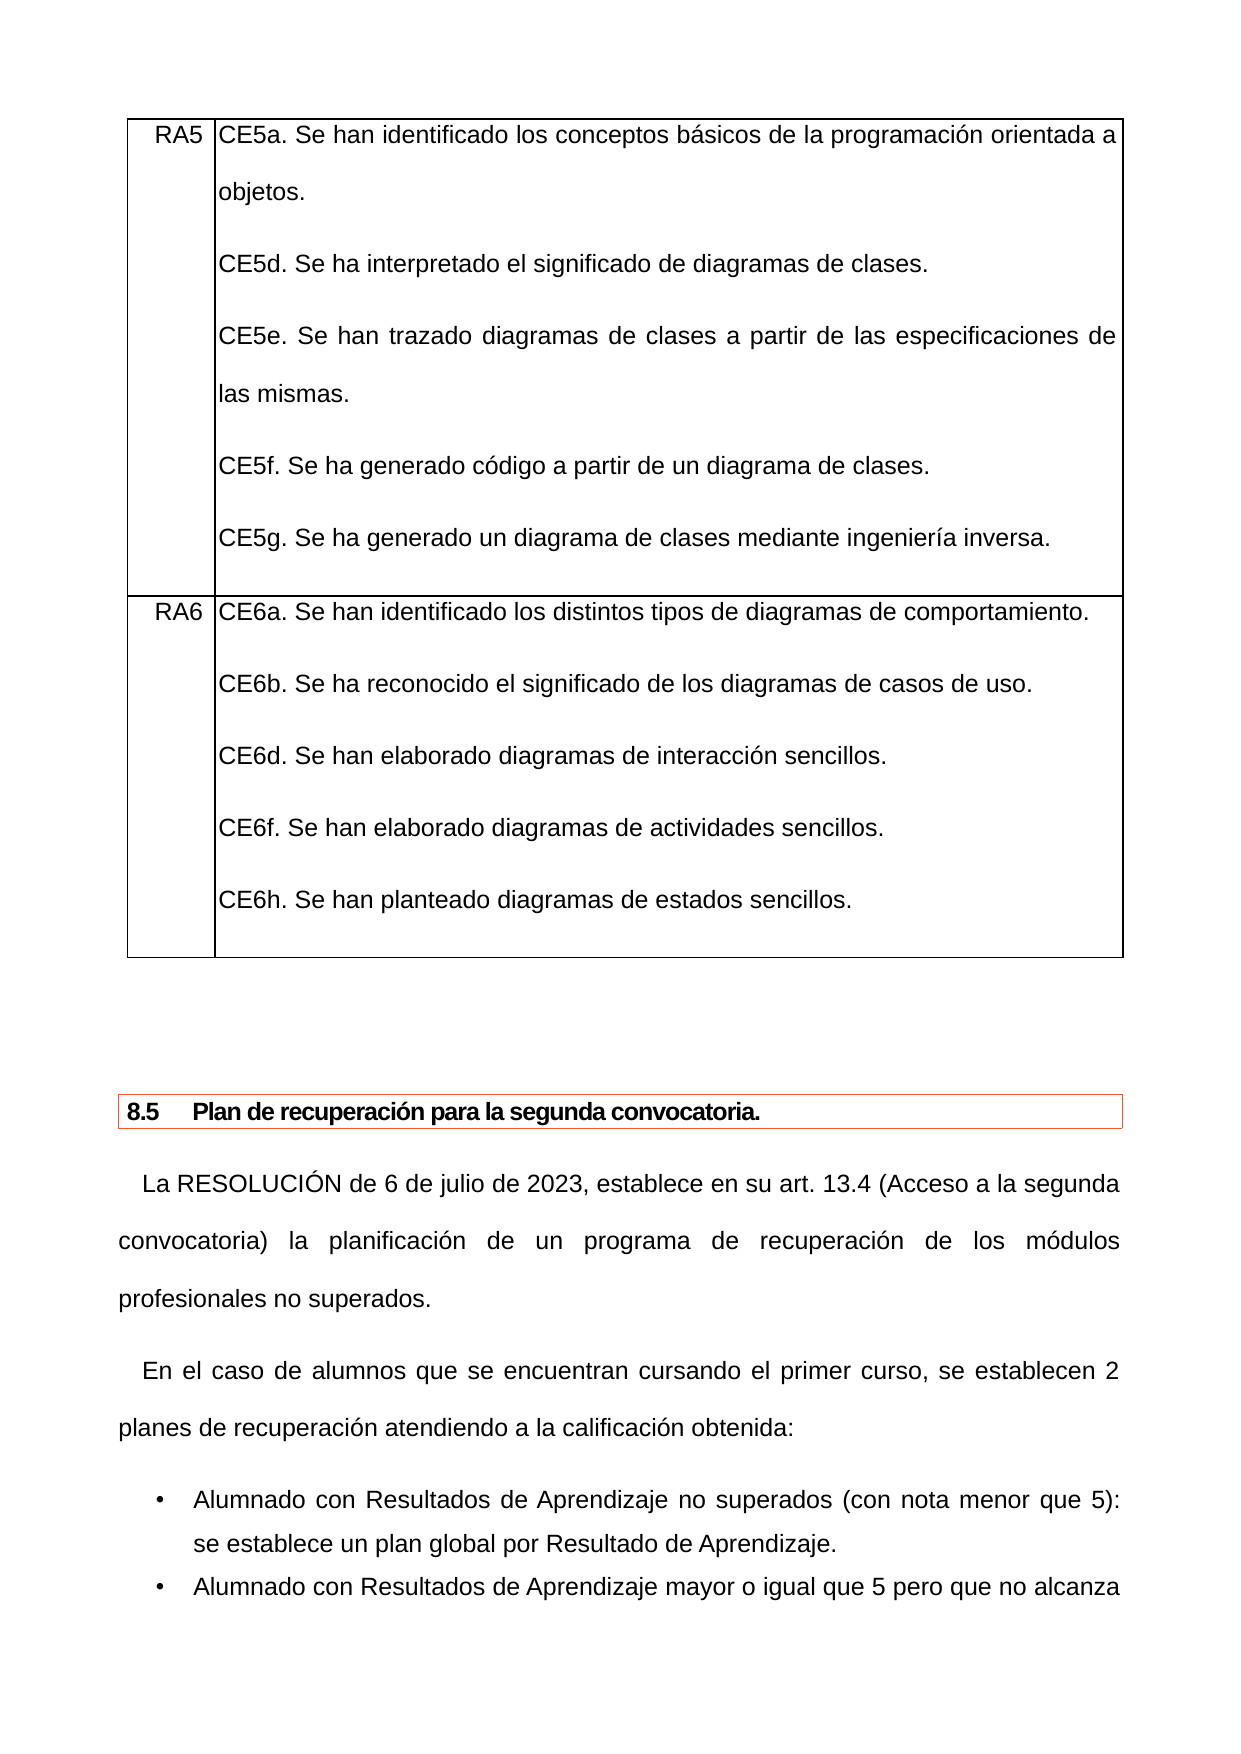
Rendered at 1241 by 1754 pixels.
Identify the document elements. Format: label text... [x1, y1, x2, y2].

table_cell RA5 [128, 120, 214, 595]
table_cell RA6 [128, 597, 214, 957]
text La RESOLUCIÓN de 6 de julio de 2023, establece en su art. 13.4 (Acceso a la segunda convocatoria) la planificación de un programa de recuperación de los módulos profesionales no superados. [118, 1169, 1122, 1312]
table_cell CE6a. Se han identificado los distintos tipos de diagramas de comportamiento. CE6b. Se ha reconocido el significado de los diagramas de casos de uso. CE6d. Se han elaborado diagramas de interacción sencillos. CE6f. Se han elaborado diagramas de actividades sencillos. CE6h. Se han planteado diagramas de estados sencillos. [216, 597, 1122, 957]
table_cell CE5a. Se han identificado los conceptos básicos de la programación orientada a objetos. CE5d. Se ha interpretado el significado de diagramas de clases. CE5e. Se han trazado diagramas de clases a partir de las especificaciones de las mismas. CE5f. Se ha generado código a partir de un diagrama de clases. CE5g. Se ha generado un diagrama de clases mediante ingeniería inversa. [216, 120, 1122, 595]
subtitle Plan de recuperación para la segunda convocatoria. [119, 1095, 1122, 1128]
text En el caso de alumnos que se encuentran cursando el primer curso, se establecen 2 planes de recuperación atendiendo a la calificación obtenida: [118, 1356, 1122, 1442]
list Alumnado con Resultados de Aprendizaje mayor o igual que 5 pero que no alcanza [156, 1572, 1122, 1601]
list Alumnado con Resultados de Aprendizaje no superados (con nota menor que 5): se establece un plan global por Resultado de Aprendizaje. [156, 1485, 1122, 1557]
